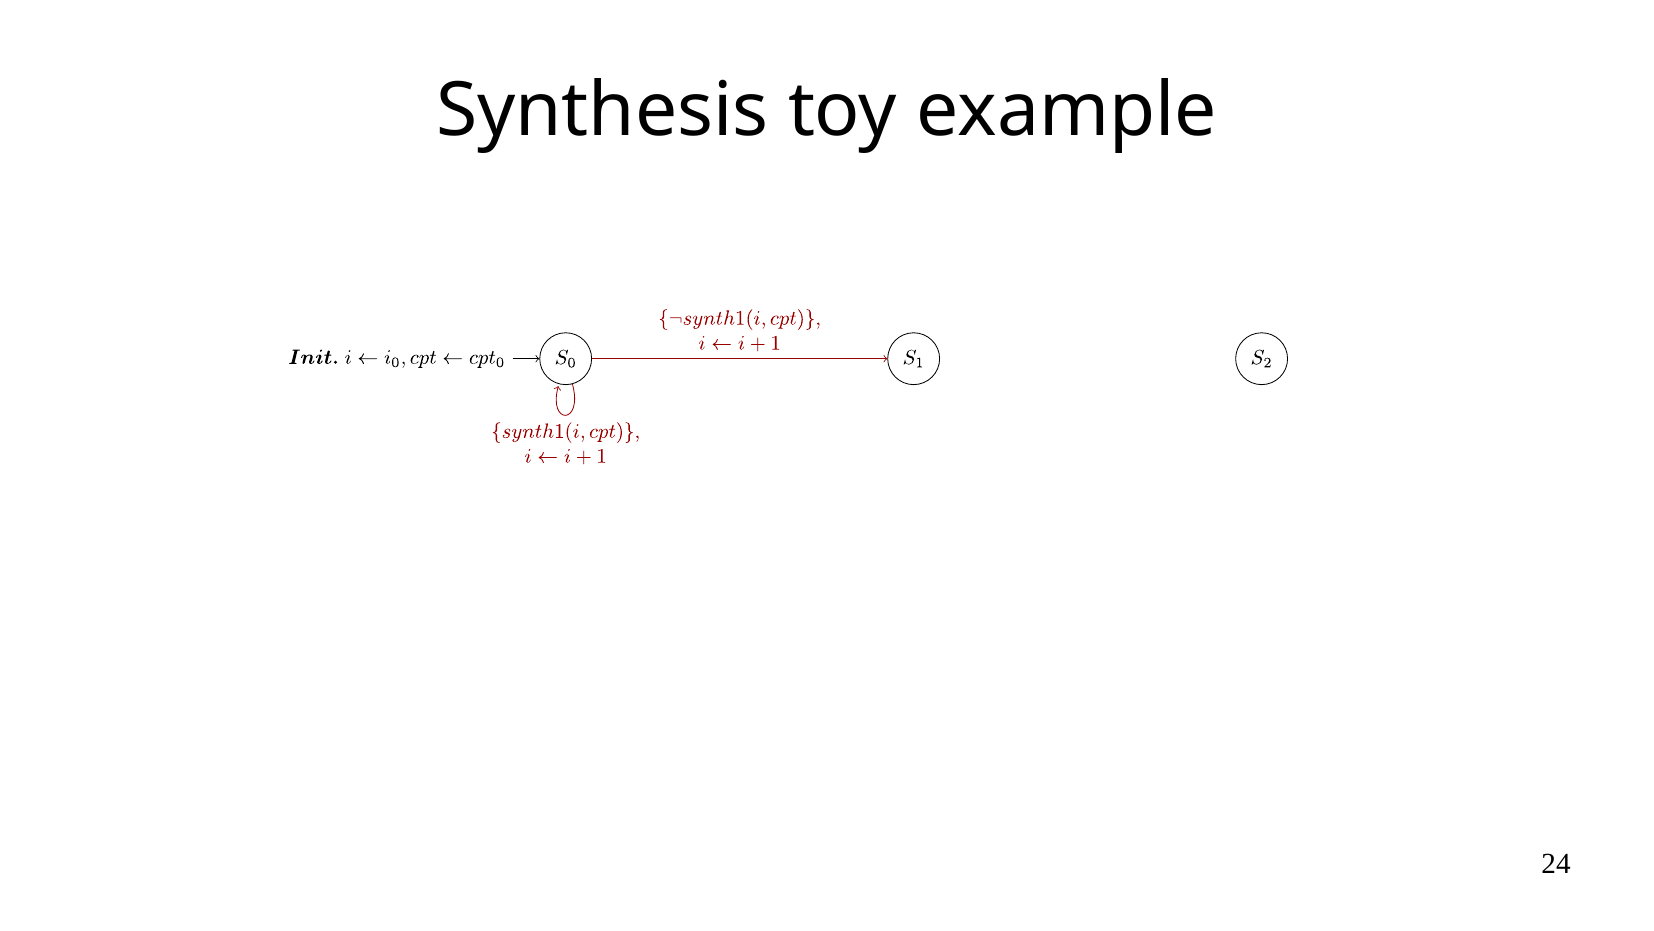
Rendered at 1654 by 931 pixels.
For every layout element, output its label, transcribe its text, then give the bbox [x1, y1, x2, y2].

picture [280, 301, 1373, 498]
text_box Synthesis toy example [340, 47, 1314, 156]
